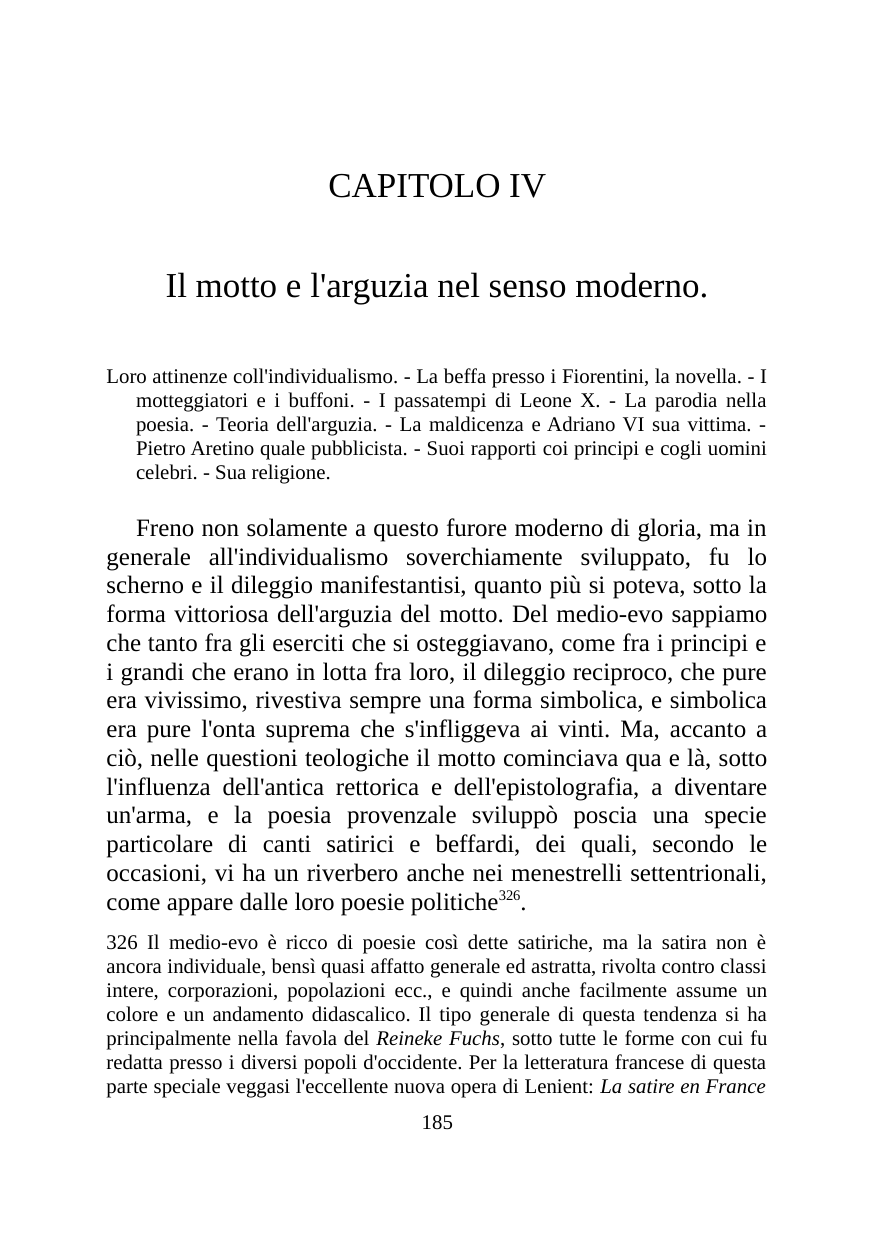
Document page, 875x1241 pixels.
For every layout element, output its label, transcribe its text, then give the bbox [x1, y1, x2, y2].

text Loro attinenze coll'individualismo. - La beffa presso i Fiorentini, la novella. - I motteggiatori e i buffoni. - I passatempi di Leone X. - La parodia nella poesia. - Teoria dell'arguzia. - La maldicenza e Adriano VI sua vittima. - Pietro Aretino quale pubblicista. - Suoi rapporti coi principi e cogli uomini celebri. - Sua religione. [106, 364, 768, 484]
text Il medio-evo è ricco di poesie così dette satiriche, ma la satira non è ancora individuale, bensì quasi affatto generale ed astratta, rivolta contro classi intere, corporazioni, popolazioni ecc., e quindi anche facilmente assume un colore e un andamento didascalico. Il tipo generale di questa tendenza si ha principalmente nella favola del Reineke Fuchs, sotto tutte le forme con cui fu redatta presso i diversi popoli d'occidente. Per la letteratura francese di questa parte speciale veggasi l'eccellente nuova opera di Lenient: La satire en France [106, 930, 768, 1098]
text Freno non solamente a questo furore moderno di gloria, ma in generale all'individualismo soverchiamente sviluppato, fu lo scherno e il dileggio manifestantisi, quanto più si poteva, sotto la forma vittoriosa dell'arguzia del motto. Del medio-evo sappiamo che tanto fra gli eserciti che si osteggiavano, come fra i principi e i grandi che erano in lotta fra loro, il dileggio reciproco, che pure era vivissimo, rivestiva sempre una forma simbolica, e simbolica era pure l'onta suprema che s'infliggeva ai vinti. Ma, accanto a ciò, nelle questioni teologiche il motto cominciava qua e là, sotto l'influenza dell'antica rettorica e dell'epistolografia, a diventare un'arma, e la poesia provenzale sviluppò poscia una specie particolare di canti satirici e beffardi, dei quali, secondo le occasioni, vi ha un riverbero anche nei menestrelli settentrionali, come appare dalle loro poesie politiche. [106, 513, 768, 915]
subtitle CAPITOLO IV [106, 165, 768, 206]
subtitle Il motto e l'arguzia nel senso moderno. [106, 264, 768, 305]
